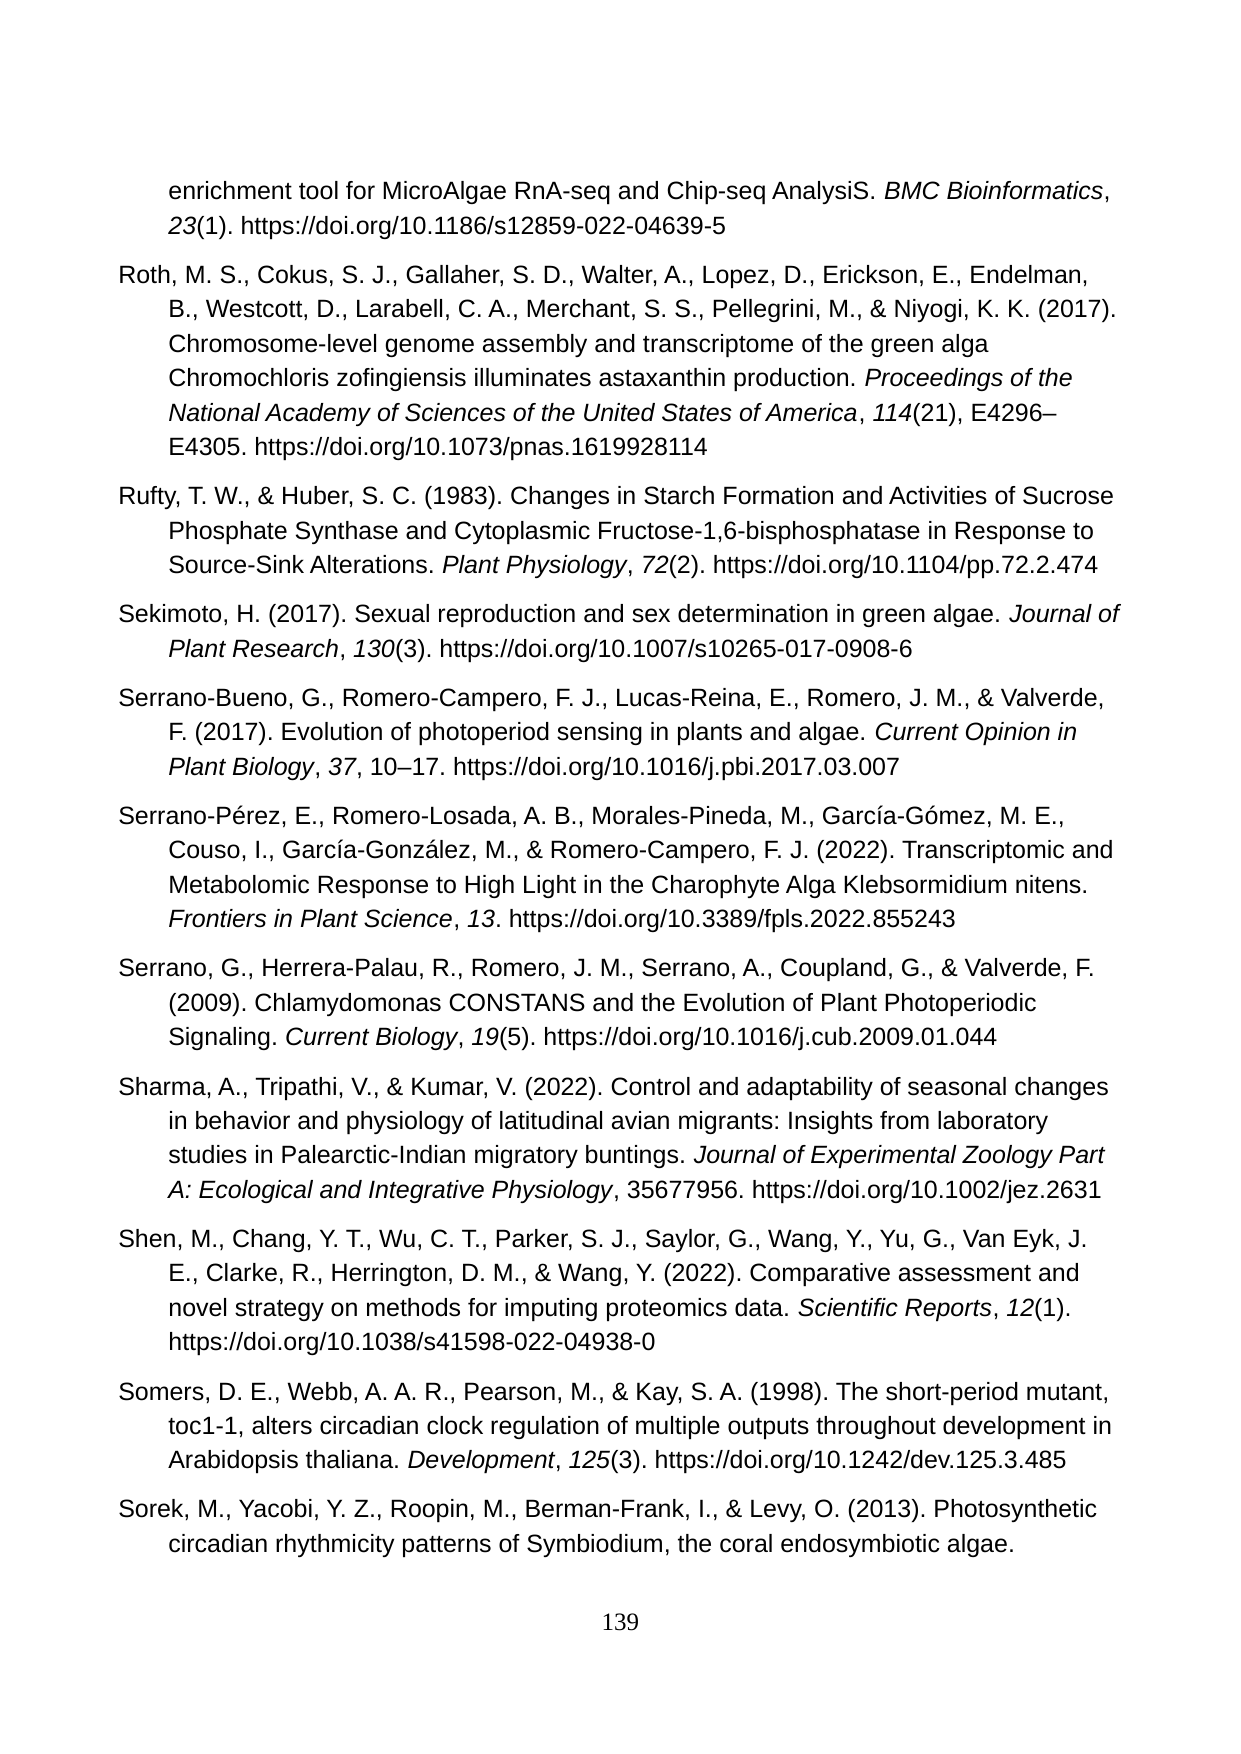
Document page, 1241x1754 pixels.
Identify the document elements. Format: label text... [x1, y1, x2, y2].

text Rufty, T. W., & Huber, S. C. (1983). Changes in Starch Formation and Activities of Sucrose Phosphate Synthase and Cytoplasmic Fructose-1,6-bisphosphatase in Response to Source-Sink Alterations. Plant Physiology, 72(2). https://doi.org/10.1104/pp.72.2.474 [118, 481, 1122, 579]
text Roth, M. S., Cokus, S. J., Gallaher, S. D., Walter, A., Lopez, D., Erickson, E., Endelman, B., Westcott, D., Larabell, C. A., Merchant, S. S., Pellegrini, M., & Niyogi, K. K. (2017). Chromosome-level genome assembly and transcriptome of the green alga Chromochloris zofingiensis illuminates astaxanthin production. Proceedings of the National Academy of Sciences of the United States of America, 114(21), E4296–E4305. https://doi.org/10.1073/pnas.1619928114 [118, 260, 1122, 461]
text Serrano-Bueno, G., Romero-Campero, F. J., Lucas-Reina, E., Romero, J. M., & Valverde, F. (2017). Evolution of photoperiod sensing in plants and algae. Current Opinion in Plant Biology, 37, 10–17. https://doi.org/10.1016/j.pbi.2017.03.007 [118, 683, 1122, 781]
text Somers, D. E., Webb, A. A. R., Pearson, M., & Kay, S. A. (1998). The short-period mutant, toc1-1, alters circadian clock regulation of multiple outputs throughout development in Arabidopsis thaliana. Development, 125(3). https://doi.org/10.1242/dev.125.3.485 [118, 1376, 1122, 1474]
text Sorek, M., Yacobi, Y. Z., Roopin, M., Berman-Frank, I., & Levy, O. (2013). Photosynthetic circadian rhythmicity patterns of Symbiodium, the coral endosymbiotic algae. [118, 1494, 1122, 1558]
text Sekimoto, H. (2017). Sexual reproduction and sex determination in green algae. Journal of Plant Research, 130(3). https://doi.org/10.1007/s10265-017-0908-6 [118, 599, 1122, 663]
text Serrano, G., Herrera-Palau, R., Romero, J. M., Serrano, A., Coupland, G., & Valverde, F. (2009). Chlamydomonas CONSTANS and the Evolution of Plant Photoperiodic Signaling. Current Biology, 19(5). https://doi.org/10.1016/j.cub.2009.01.044 [118, 953, 1122, 1051]
text enrichment tool for MicroAlgae RnA-seq and Chip-seq AnalysiS. BMC Bioinformatics, 23(1). https://doi.org/10.1186/s12859-022-04639-5 [118, 176, 1122, 239]
text Sharma, A., Tripathi, V., & Kumar, V. (2022). Control and adaptability of seasonal changes in behavior and physiology of latitudinal avian migrants: Insights from laboratory studies in Palearctic-Indian migratory buntings. Journal of Experimental Zoology Part A: Ecological and Integrative Physiology, 35677956. https://doi.org/10.1002/jez.2631 [118, 1071, 1122, 1204]
text Shen, M., Chang, Y. T., Wu, C. T., Parker, S. J., Saylor, G., Wang, Y., Yu, G., Van Eyk, J. E., Clarke, R., Herrington, D. M., & Wang, Y. (2022). Comparative assessment and novel strategy on methods for imputing proteomics data. Scientific Reports, 12(1). https://doi.org/10.1038/s41598-022-04938-0 [118, 1224, 1122, 1356]
text Serrano-Pérez, E., Romero-Losada, A. B., Morales-Pineda, M., García-Gómez, M. E., Couso, I., García-González, M., & Romero-Campero, F. J. (2022). Transcriptomic and Metabolomic Response to High Light in the Charophyte Alga Klebsormidium nitens. Frontiers in Plant Science, 13. https://doi.org/10.3389/fpls.2022.855243 [118, 801, 1122, 933]
